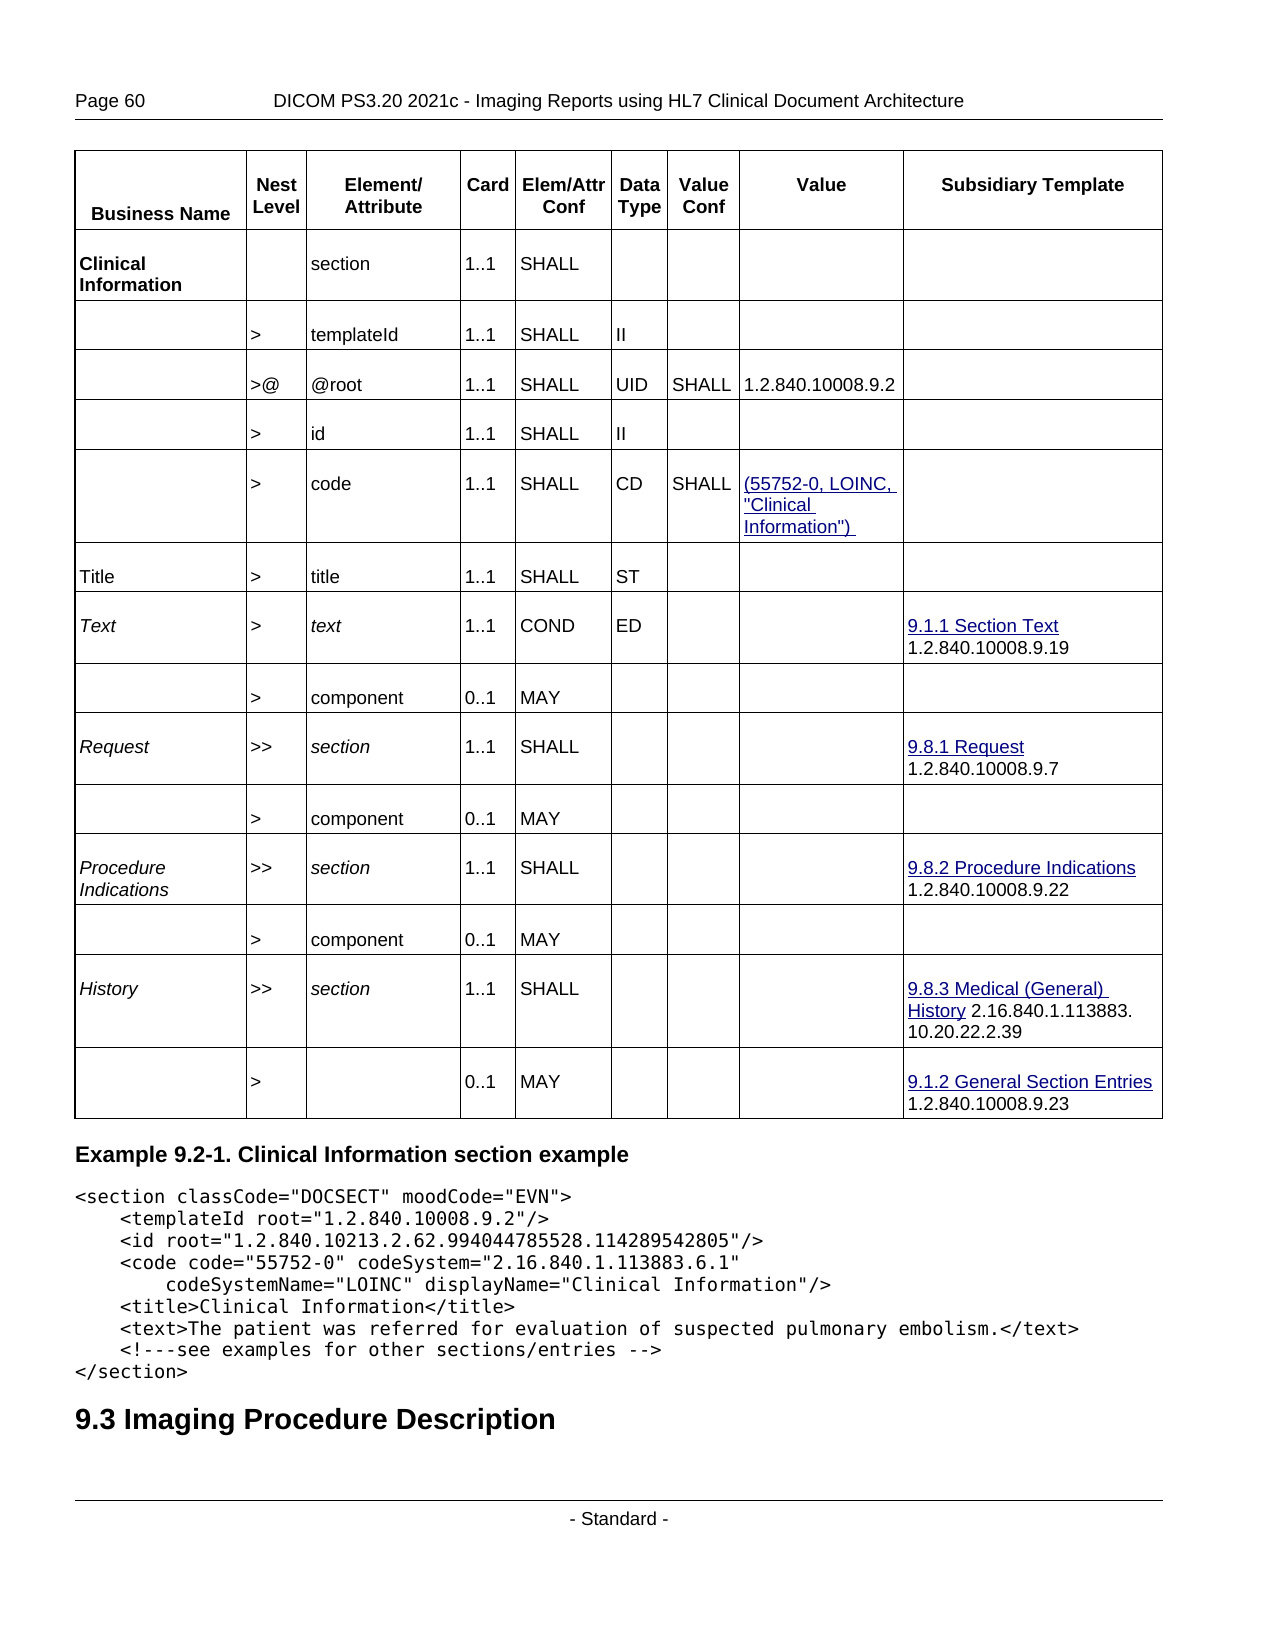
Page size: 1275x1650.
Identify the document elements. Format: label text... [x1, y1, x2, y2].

table_cell [668, 834, 739, 904]
table_cell 1..1 [461, 543, 515, 591]
table_cell SHALL [516, 713, 611, 783]
table_cell [76, 905, 246, 954]
table_cell > [247, 400, 306, 449]
table_cell >@ [247, 350, 306, 399]
table_cell [904, 230, 1162, 300]
table_cell > [247, 905, 306, 954]
table_cell [904, 301, 1162, 349]
table_cell [740, 785, 903, 833]
table_cell MAY [516, 785, 611, 833]
table_cell SHALL [516, 543, 611, 591]
table_cell ST [612, 543, 667, 591]
table_cell [740, 400, 903, 449]
table_cell [668, 592, 739, 662]
table_cell [740, 955, 903, 1047]
table_cell component [307, 664, 460, 712]
table_cell [740, 1048, 903, 1118]
table_cell [668, 664, 739, 712]
table_cell [740, 301, 903, 349]
table_cell MAY [516, 1048, 611, 1118]
table_cell History [76, 955, 246, 1047]
table_cell COND [516, 592, 611, 662]
table_cell [904, 664, 1162, 712]
text 9.3 Imaging Procedure Description [75, 1402, 1162, 1435]
table_cell > [247, 543, 306, 591]
table_cell 1..1 [461, 230, 515, 300]
table_cell 9.1.1 Section Text 1.2.840.10008.9.19 [904, 592, 1162, 662]
table_header Value [740, 151, 903, 228]
table_cell section [307, 713, 460, 783]
table_cell [740, 543, 903, 591]
table_cell SHALL [516, 955, 611, 1047]
table_cell [668, 543, 739, 591]
table_cell [668, 785, 739, 833]
table_cell Procedure​Indications [76, 834, 246, 904]
table_cell [668, 1048, 739, 1118]
table_cell SHALL [516, 350, 611, 399]
table_cell code [307, 450, 460, 542]
table_cell component [307, 905, 460, 954]
table_cell Title [76, 543, 246, 591]
table_cell [740, 905, 903, 954]
table_cell [76, 1048, 246, 1118]
table_cell title [307, 543, 460, 591]
table_cell [612, 785, 667, 833]
table_cell MAY [516, 664, 611, 712]
table_cell 0..1 [461, 785, 515, 833]
table_cell 1.2.840.10008.9.2 [740, 350, 903, 399]
table_cell 1..1 [461, 592, 515, 662]
table_cell [904, 400, 1162, 449]
table_cell [740, 713, 903, 783]
table_cell [904, 543, 1162, 591]
table_cell (55752-0, LOINC, "Clinical Information") [740, 450, 903, 542]
table_cell [740, 592, 903, 662]
table_cell [247, 230, 306, 300]
table_cell 1..1 [461, 955, 515, 1047]
table_cell Clinical​Information [76, 230, 246, 300]
table_cell 0..1 [461, 905, 515, 954]
table_cell [612, 905, 667, 954]
table_header Value Conf [668, 151, 739, 228]
table_header Business Name [76, 151, 246, 228]
table_cell >> [247, 955, 306, 1047]
table_header Element/​Attribute [307, 151, 460, 228]
table_cell [612, 230, 667, 300]
table_header Data Type [612, 151, 667, 228]
table_cell [612, 664, 667, 712]
table_cell [76, 301, 246, 349]
table_cell [76, 664, 246, 712]
table_cell 1..1 [461, 450, 515, 542]
table_cell [904, 450, 1162, 542]
table_cell [740, 230, 903, 300]
table_cell section [307, 230, 460, 300]
table_cell 9.8.2 Procedure Indications 1.2.840.10008.9.22 [904, 834, 1162, 904]
table_cell II [612, 400, 667, 449]
table_cell 1..1 [461, 400, 515, 449]
table_cell [76, 400, 246, 449]
table_cell id [307, 400, 460, 449]
table_header Subsidiary Template [904, 151, 1162, 228]
table_cell 1..1 [461, 301, 515, 349]
table_cell 9.8.3 Medical (General) History 2.16.840.1.113883.​10.20.22.2.39 [904, 955, 1162, 1047]
table_cell UID [612, 350, 667, 399]
table_cell [904, 350, 1162, 399]
table_header Elem/Attr Conf [516, 151, 611, 228]
table_cell CD [612, 450, 667, 542]
table_cell [612, 955, 667, 1047]
table_cell Request [76, 713, 246, 783]
table_cell [668, 955, 739, 1047]
table_cell @root [307, 350, 460, 399]
table_cell Text [76, 592, 246, 662]
table_cell [307, 1048, 460, 1118]
table_cell 0..1 [461, 664, 515, 712]
table_cell 0..1 [461, 1048, 515, 1118]
table_cell [668, 400, 739, 449]
table_cell SHALL [668, 450, 739, 542]
table_cell [668, 713, 739, 783]
table_cell >> [247, 713, 306, 783]
table_cell SHALL [516, 834, 611, 904]
table_cell [76, 350, 246, 399]
table_cell II [612, 301, 667, 349]
table_cell 9.1.2 General Section Entries 1.2.840.10008.9.23 [904, 1048, 1162, 1118]
table_cell [740, 664, 903, 712]
table_cell [612, 1048, 667, 1118]
table_cell template​Id [307, 301, 460, 349]
table_cell > [247, 301, 306, 349]
table_cell 1..1 [461, 713, 515, 783]
table_cell [904, 905, 1162, 954]
table_cell [740, 834, 903, 904]
table_cell SHALL [668, 350, 739, 399]
table_cell 9.8.1 Request 1.2.840.10008.9.7 [904, 713, 1162, 783]
table_cell >> [247, 834, 306, 904]
table_cell section [307, 834, 460, 904]
table_cell [668, 905, 739, 954]
table_cell [76, 785, 246, 833]
table_cell SHALL [516, 230, 611, 300]
table_cell > [247, 1048, 306, 1118]
table_cell SHALL [516, 450, 611, 542]
table_cell text [307, 592, 460, 662]
table_cell [668, 301, 739, 349]
text Example 9.2-1. Clinical Information section example [75, 1142, 1162, 1167]
table_cell component [307, 785, 460, 833]
table_cell MAY [516, 905, 611, 954]
table_cell section [307, 955, 460, 1047]
table_cell [76, 450, 246, 542]
text <section classCode="DOCSECT" moodCode="EVN"> <templateId root="1.2.840.10008.9.2"/> <id root="1.2.840.10213.2.62.994044785528.114289542805"/> <code code="55752-0" codeSystem="2.16.840.1.113883.6.1" codeSystemName="LOINC" displayName="Clinical Information"/> <title>Clinical Information</title> <text>The patient was referred for evaluation of suspected pulmonary embolism.</text> <!---see examples for other sections/entries --> </section> [75, 1186, 1162, 1383]
table_cell [668, 230, 739, 300]
table_header Card [461, 151, 515, 228]
table_cell > [247, 592, 306, 662]
table_header Nest Level [247, 151, 306, 228]
table_cell 1..1 [461, 834, 515, 904]
table_cell SHALL [516, 301, 611, 349]
table_cell SHALL [516, 400, 611, 449]
table_cell 1..1 [461, 350, 515, 399]
table_cell [904, 785, 1162, 833]
table_cell [612, 834, 667, 904]
table_cell > [247, 450, 306, 542]
table_cell > [247, 785, 306, 833]
table_cell ED [612, 592, 667, 662]
table_cell [612, 713, 667, 783]
table_cell > [247, 664, 306, 712]
